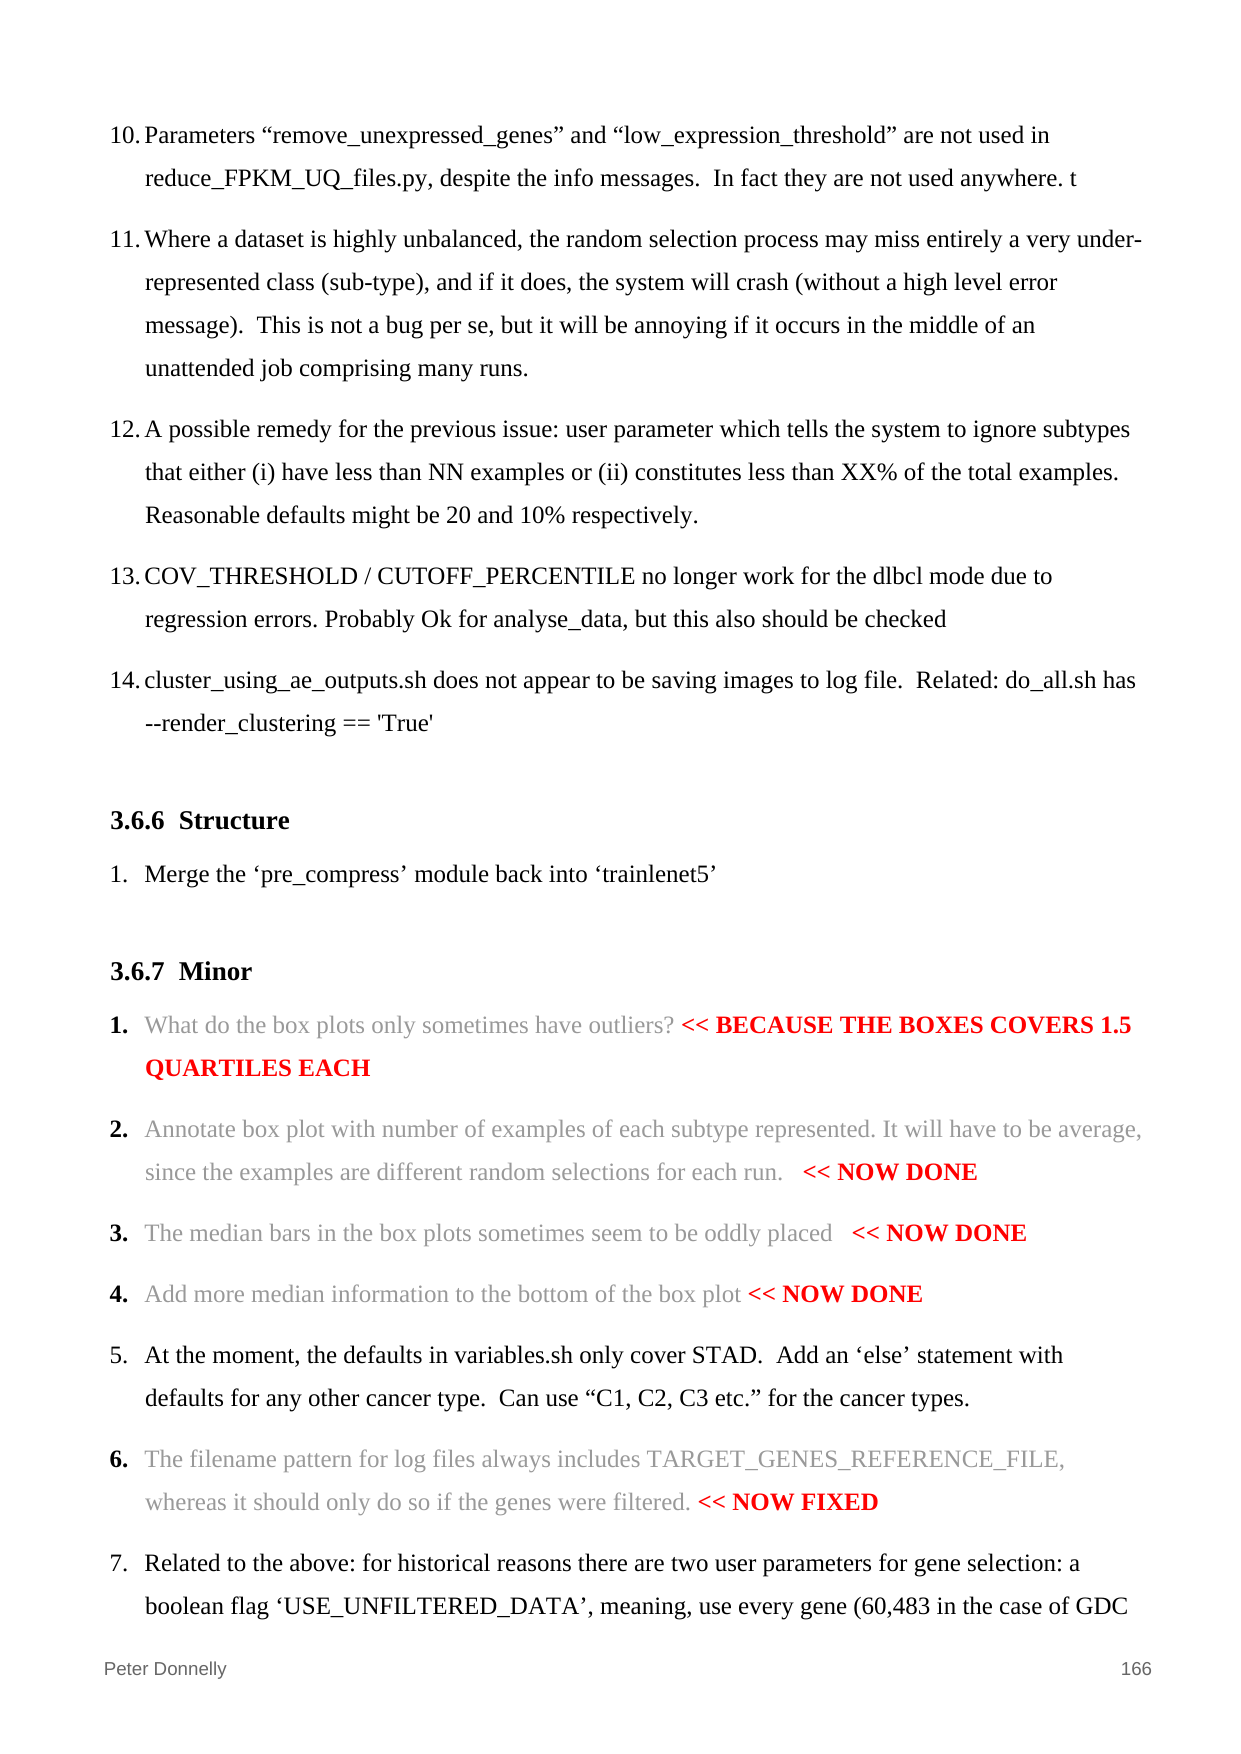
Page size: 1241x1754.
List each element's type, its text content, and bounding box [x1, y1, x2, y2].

list COV_THRESHOLD / CUTOFF_PERCENTILE no longer work for the dlbcl mode due to regression errors. Probably Ok for analyse_data, but this also should be checked [109, 561, 1146, 633]
subtitle Minor [103, 955, 1146, 987]
list cluster_using_ae_outputs.sh does not appear to be saving images to log file. Related: do_all.sh has --render_clustering == 'True' [109, 665, 1146, 737]
list Merge the ‘pre_compress’ module back into ‘trainlenet5’ [109, 859, 1146, 888]
list A possible remedy for the previous issue: user parameter which tells the system to ignore subtypes that either (i) have less than NN examples or (ii) constitutes less than XX% of the total examples. Reasonable defaults might be 20 and 10% respectively. [109, 414, 1146, 529]
list Related to the above: for historical reasons there are two user parameters for gene selection: a boolean flag ‘USE_UNFILTERED_DATA’, meaning, use every gene (60,483 in the case of GDC [109, 1548, 1146, 1619]
subtitle Structure [103, 804, 1146, 836]
list The filename pattern for log files always includes TARGET_GENES_REFERENCE_FILE, whereas it should only do so if the genes were filtered. << NOW FIXED [109, 1444, 1146, 1516]
list Add more median information to the bottom of the box plot << NOW DONE [109, 1279, 1146, 1308]
list The median bars in the box plots sometimes seem to be oddly placed << NOW DONE [109, 1218, 1146, 1247]
list Annotate box plot with number of examples of each subtype represented. It will have to be average, since the examples are different random selections for each run. << NOW DONE [109, 1114, 1146, 1186]
list Parameters “remove_unexpressed_genes” and “low_expression_threshold” are not used in reduce_FPKM_UQ_files.py, despite the info messages. In fact they are not used anywhere. t [109, 120, 1146, 192]
list What do the box plots only sometimes have outliers? << BECAUSE THE BOXES COVERS 1.5 QUARTILES EACH [109, 1010, 1146, 1082]
list Where a dataset is highly unbalanced, the random selection process may miss entirely a very under-represented class (sub-type), and if it does, the system will crash (without a high level error message). This is not a bug per se, but it will be annoying if it occurs in the middle of an unattended job comprising many runs. [109, 224, 1146, 382]
list At the moment, the defaults in variables.sh only cover STAD. Add an ‘else’ statement with defaults for any other cancer type. Can use “C1, C2, C3 etc.” for the cancer types. [109, 1340, 1146, 1412]
